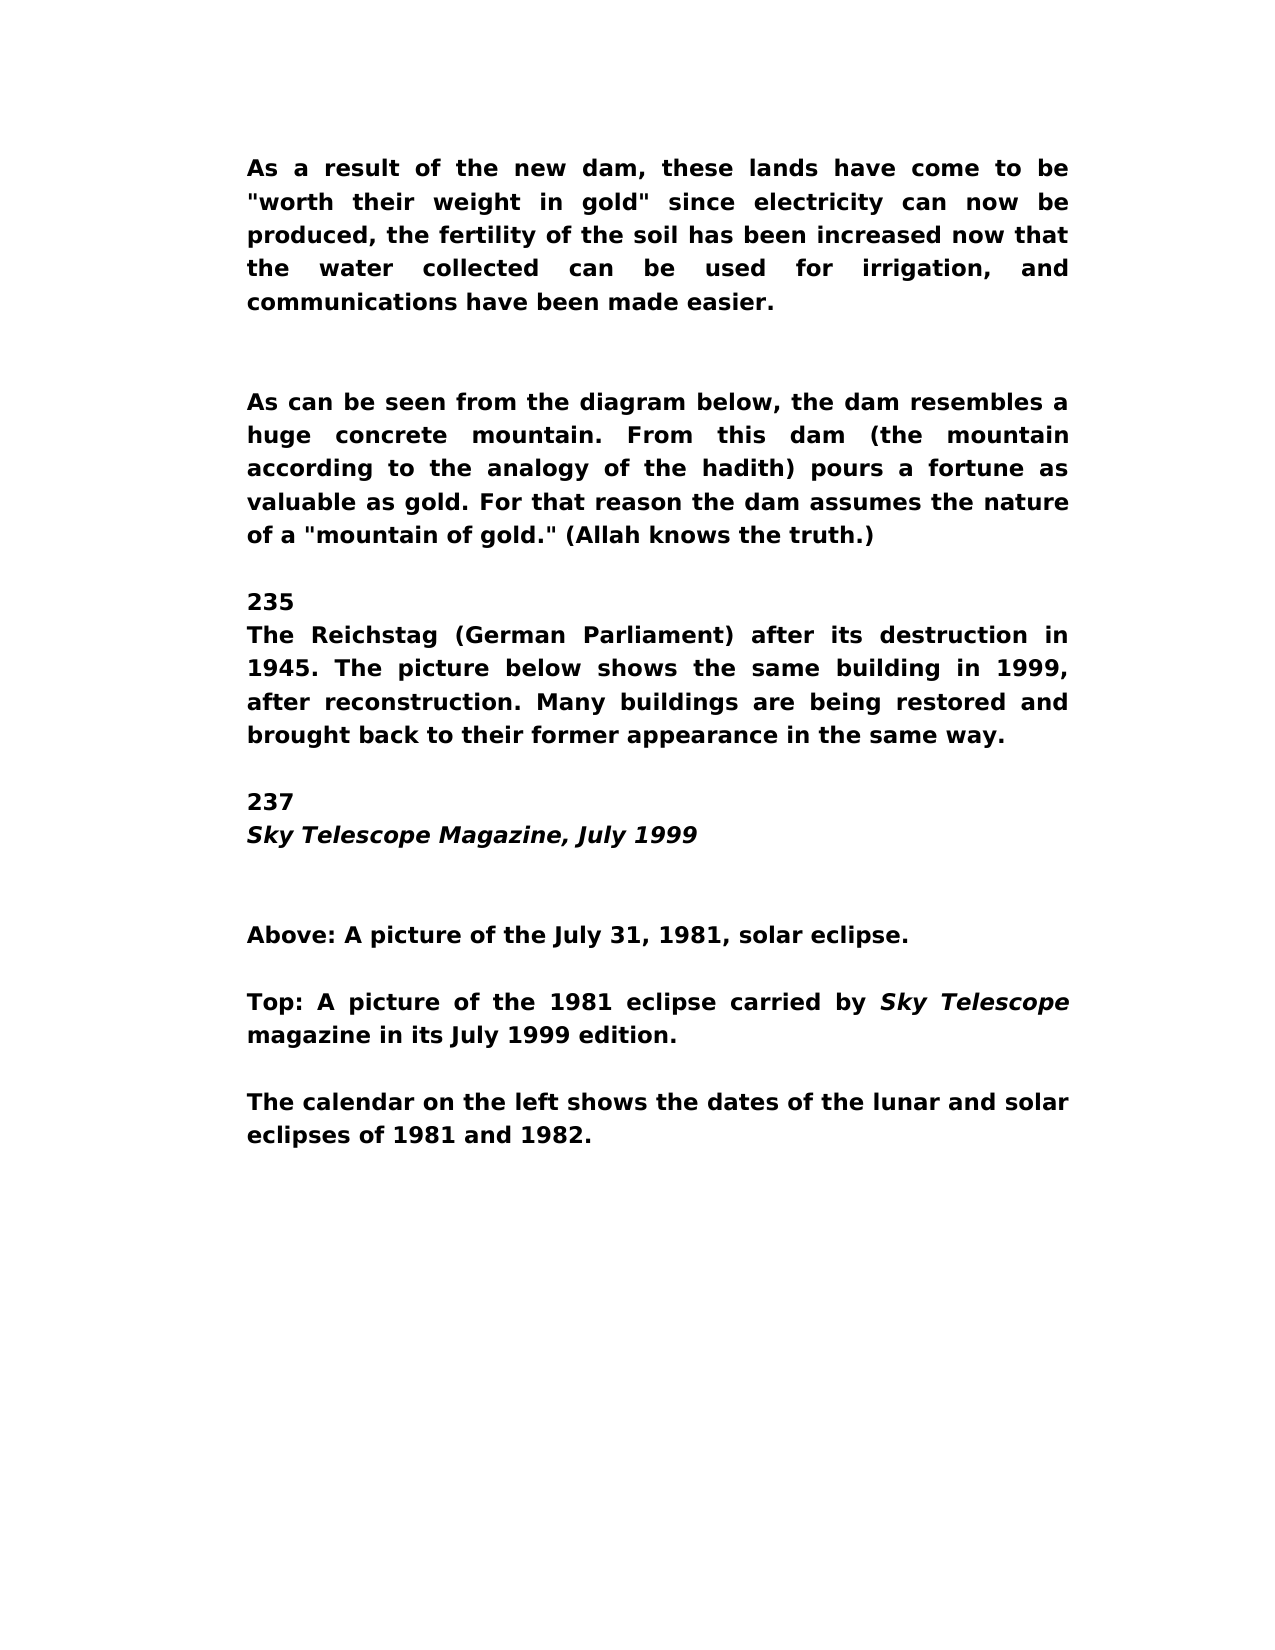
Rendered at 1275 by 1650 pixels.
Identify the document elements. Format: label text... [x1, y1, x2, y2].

text 235 [247, 583, 1070, 617]
text As can be seen from the diagram below, the dam resembles a huge concrete mountain. From this dam (the mountain according to the analogy of the hadith) pours a fortune as valuable as gold. For that reason the dam assumes the nature of a "mountain of gold." (Allah knows the truth.) [247, 383, 1070, 550]
text Above: A picture of the July 31, 1981, solar eclipse. [247, 917, 1070, 950]
text Top: A picture of the 1981 eclipse carried by Sky Telescope magazine in its July 1999 edition. [247, 983, 1070, 1050]
text As a result of the new dam, these lands have come to be "worth their weight in gold" since electricity can now be produced, the fertility of the soil has been increased now that the water collected can be used for irrigation, and communications have been made easier. [247, 150, 1070, 317]
text 237 [247, 783, 1070, 817]
text The calendar on the left shows the dates of the lunar and solar eclipses of 1981 and 1982. [247, 1083, 1070, 1150]
text Sky Telescope Magazine, July 1999 [247, 817, 1070, 850]
text The Reichstag (German Parliament) after its destruction in 1945. The picture below shows the same building in 1999, after reconstruction. Many buildings are being restored and brought back to their former appearance in the same way. [247, 617, 1070, 750]
